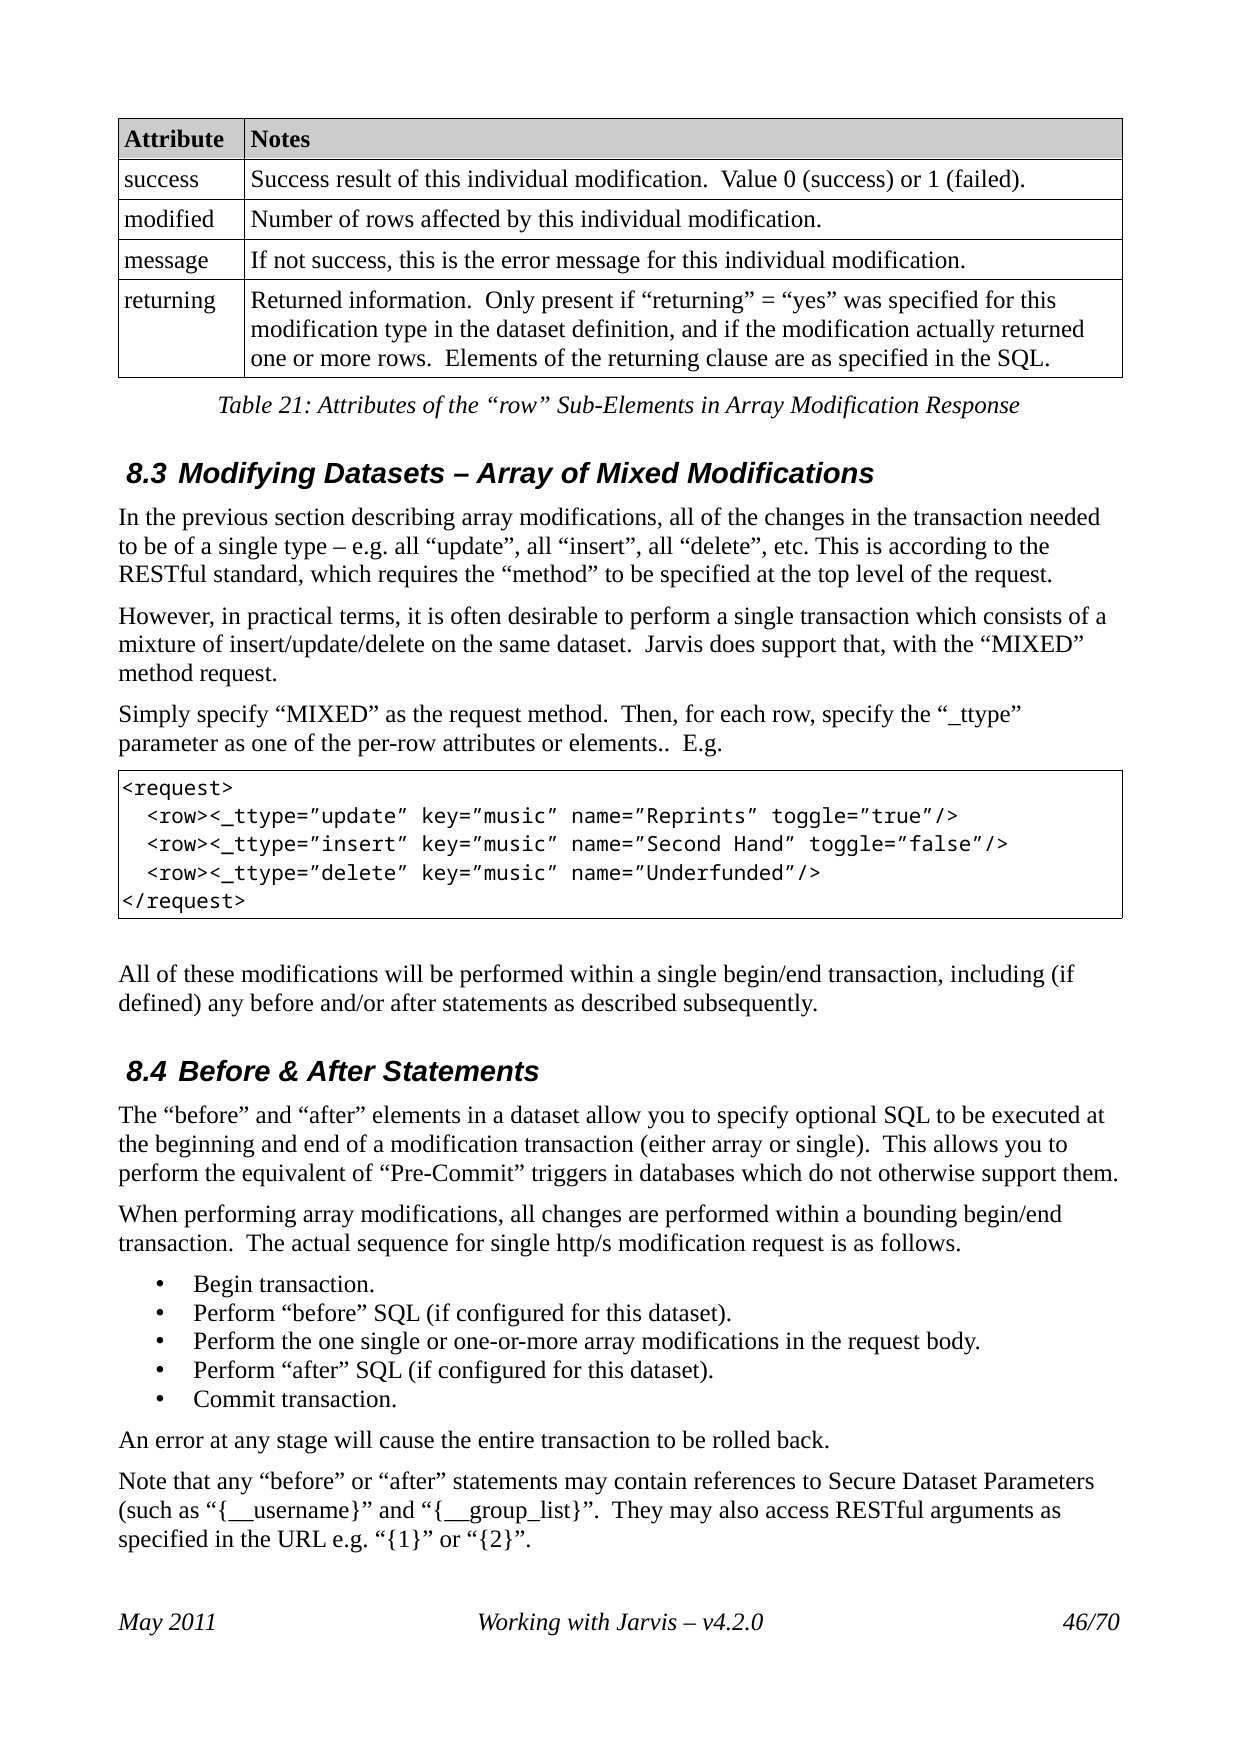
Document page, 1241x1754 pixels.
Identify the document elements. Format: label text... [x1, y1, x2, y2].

table_cell success [119, 160, 244, 199]
text However, in practical terms, it is often desirable to perform a single transaction which consists of a mixture of insert/update/delete on the same dataset. Jarvis does support that, with the “MIXED” method request. [118, 601, 1122, 687]
table_header Notes [245, 119, 1122, 158]
table_cell Number of rows affected by this individual modification. [245, 200, 1122, 239]
text Table 21: Attributes of the “row” Sub-Elements in Array Modification Response [118, 390, 1122, 418]
text <request> [119, 771, 1122, 798]
table_cell Returned information. Only present if “returning” = “yes” was specified for this modification type in the dataset definition, and if the modification actually returned one or more rows. Elements of the returning clause are as specified in the SQL. [245, 280, 1122, 377]
table_header Attribute [119, 119, 244, 158]
list Perform the one single or one-or-more array modifications in the request body. [156, 1326, 1122, 1355]
text Simply specify “MIXED” as the request method. Then, for each row, specify the “_ttype” parameter as one of the per-row attributes or elements.. E.g. [118, 699, 1122, 757]
list Perform “after” SQL (if configured for this dataset). [156, 1355, 1122, 1384]
text </request> [119, 883, 1122, 918]
text Note that any “before” or “after” statements may contain references to Secure Dataset Parameters (such as “{__username}” and “{__group_list}”. They may also access RESTful arguments as specified in the URL e.g. “{1}” or “{2}”. [118, 1466, 1122, 1553]
text <row><_ttype=”delete” key=”music” name=”Underfunded”/> [119, 855, 1122, 883]
table_cell If not success, this is the error message for this individual modification. [245, 240, 1122, 279]
text <row><_ttype=”update” key=”music” name=”Reprints” toggle=”true”/> [119, 798, 1122, 826]
text When performing array modifications, all changes are performed within a bounding begin/end transaction. The actual sequence for single http/s modification request is as follows. [118, 1199, 1122, 1256]
list Begin transaction. [156, 1269, 1122, 1298]
text In the previous section describing array modifications, all of the changes in the transaction needed to be of a single type – e.g. all “update”, all “insert”, all “delete”, etc. This is according to the RESTful standard, which requires the “method” to be specified at the top level of the request. [118, 502, 1122, 588]
subtitle Before & After Statements [118, 1054, 1122, 1088]
list Perform “before” SQL (if configured for this dataset). [156, 1298, 1122, 1326]
list Commit transaction. [156, 1384, 1122, 1413]
table_cell modified [119, 200, 244, 239]
table_cell message [119, 240, 244, 279]
text <row><_ttype=”insert” key=”music” name=”Second Hand” toggle=”false”/> [119, 826, 1122, 855]
text An error at any stage will cause the entire transaction to be rolled back. [118, 1425, 1122, 1454]
text All of these modifications will be performed within a single begin/end transaction, including (if defined) any before and/or after statements as described subsequently. [118, 959, 1122, 1017]
table_cell returning [119, 280, 244, 377]
table_cell Success result of this individual modification. Value 0 (success) or 1 (failed). [245, 160, 1122, 199]
text The “before” and “after” elements in a dataset allow you to specify optional SQL to be executed at the beginning and end of a modification transaction (either array or single). This allows you to perform the equivalent of “Pre-Commit” triggers in databases which do not otherwise support them. [118, 1100, 1122, 1186]
subtitle Modifying Datasets – Array of Mixed Modifications [118, 456, 1122, 489]
